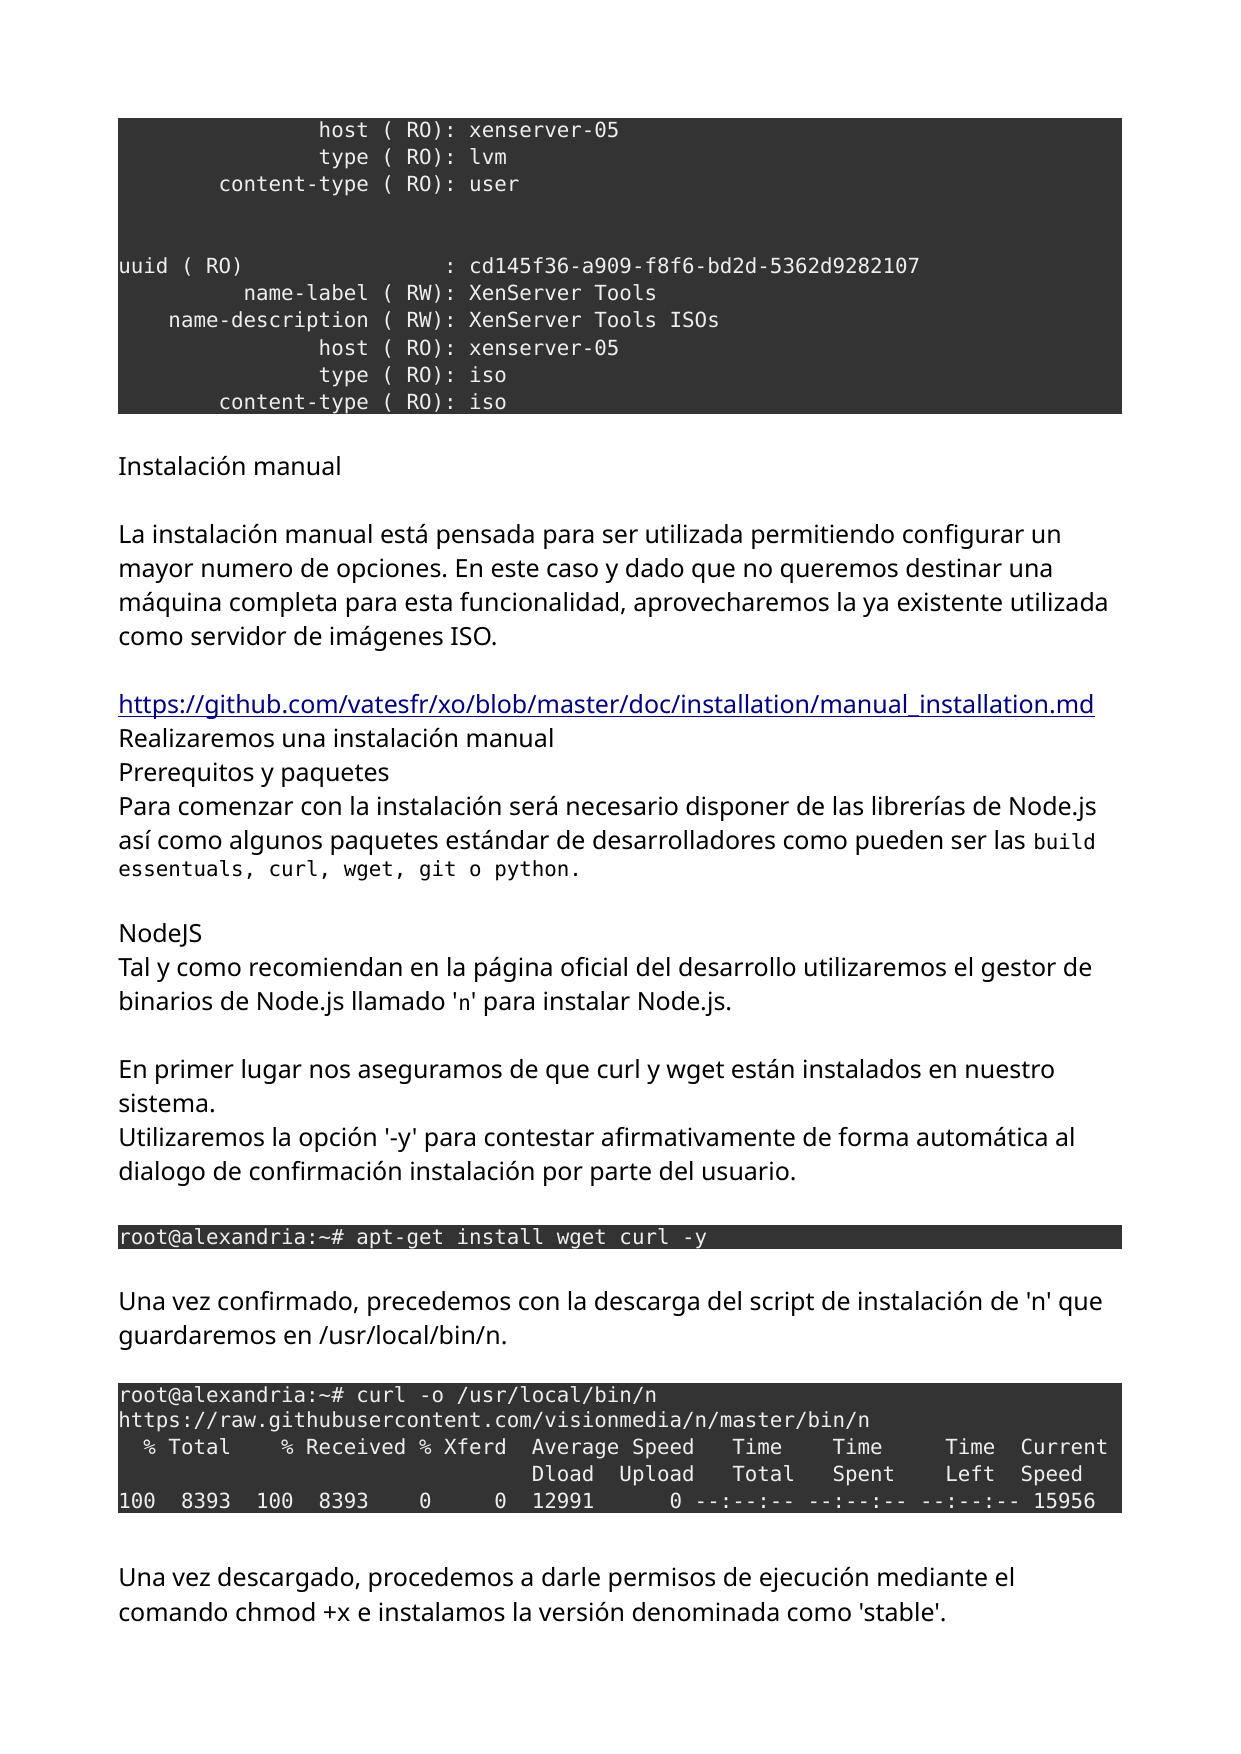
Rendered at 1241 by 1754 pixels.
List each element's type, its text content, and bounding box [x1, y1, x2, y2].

text % Total % Received % Xferd Average Speed Time Time Time Current [118, 1435, 1122, 1459]
text Instalación manual [118, 448, 1122, 482]
text Utilizaremos la opción '-y' para contestar afirmativamente de forma automática al dialogo de confirmación instalación por parte del usuario. [118, 1120, 1122, 1188]
text Una vez confirmado, precedemos con la descarga del script de instalación de 'n' que guardaremos en /usr/local/bin/n. [118, 1283, 1122, 1351]
text https://github.com/vatesfr/xo/blob/master/doc/installation/manual_installation.md [118, 687, 1122, 721]
text root@alexandria:~# curl -o /usr/local/bin/n https://raw.githubusercontent.com/visionmedia/n/master/bin/n [118, 1383, 1122, 1432]
text type ( RO): iso [118, 363, 1122, 387]
text content-type ( RO): user [118, 172, 1122, 197]
text Para comenzar con la instalación será necesario disponer de las librerías de Node.js así como algunos paquetes estándar de desarrolladores como pueden ser las build essentuals, curl, wget, git o python. [118, 789, 1122, 881]
text La instalación manual está pensada para ser utilizada permitiendo configurar un mayor numero de opciones. En este caso y dado que no queremos destinar una máquina completa para esta funcionalidad, aprovecharemos la ya existente utilizada como servidor de imágenes ISO. [118, 516, 1122, 653]
text Realizaremos una instalación manual [118, 721, 1122, 755]
text Dload Upload Total Spent Left Speed [118, 1462, 1122, 1486]
text Prerequitos y paquetes [118, 755, 1122, 789]
text type ( RO): lvm [118, 145, 1122, 169]
text name-description ( RW): XenServer Tools ISOs [118, 308, 1122, 333]
text name-label ( RW): XenServer Tools [118, 281, 1122, 306]
text host ( RO): xenserver-05 [118, 118, 1122, 142]
text root@alexandria:~# apt-get install wget curl -y [118, 1225, 1122, 1249]
text uuid ( RO) : cd145f36-a909-f8f6-bd2d-5362d9282107 [118, 254, 1122, 278]
text host ( RO): xenserver-05 [118, 336, 1122, 360]
text NodeJS [118, 915, 1122, 949]
text Una vez descargado, procedemos a darle permisos de ejecución mediante el comando chmod +x e instalamos la versión denominada como 'stable'. [118, 1560, 1122, 1628]
text 100 8393 100 8393 0 0 12991 0 --:--:-- --:--:-- --:--:-- 15956 [118, 1489, 1122, 1513]
text En primer lugar nos aseguramos de que curl y wget están instalados en nuestro sistema. [118, 1052, 1122, 1120]
text content-type ( RO): iso [118, 390, 1122, 414]
text Tal y como recomiendan en la página oficial del desarrollo utilizaremos el gestor de binarios de Node.js llamado 'n' para instalar Node.js. [118, 949, 1122, 1018]
